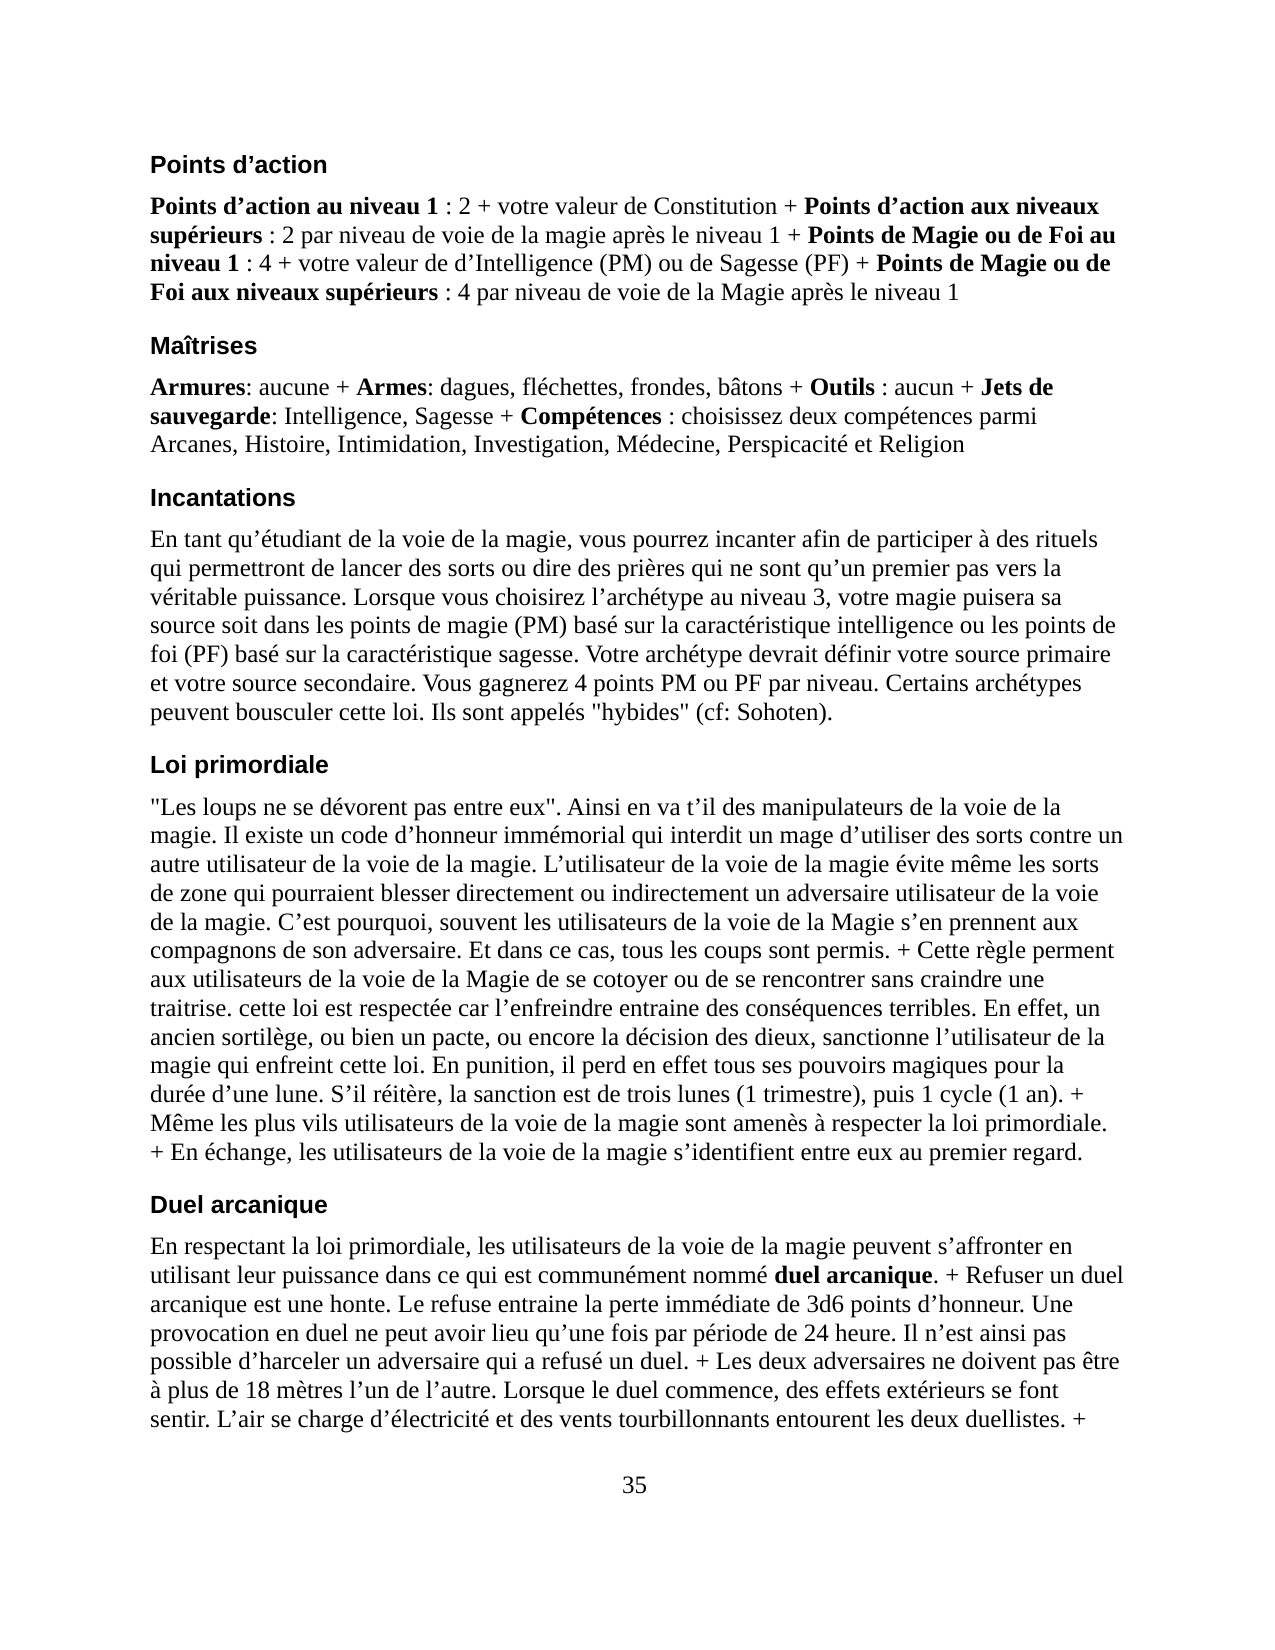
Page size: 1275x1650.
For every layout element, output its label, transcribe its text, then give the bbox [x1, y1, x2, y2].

text Armures: aucune + Armes: dagues, fléchettes, frondes, bâtons + Outils : aucun + Jets de sauvegarde: Intelligence, Sagesse + Compétences : choisissez deux compétences parmi Arcanes, Histoire, Intimidation, Investigation, Médecine, Perspicacité et Religion [150, 372, 1125, 458]
text Points d’action au niveau 1 : 2 + votre valeur de Constitution + Points d’action aux niveaux supérieurs : 2 par niveau de voie de la magie après le niveau 1 + Points de Magie ou de Foi au niveau 1 : 4 + votre valeur de d’Intelligence (PM) ou de Sagesse (PF) + Points de Magie ou de Foi aux niveaux supérieurs : 4 par niveau de voie de la Magie après le niveau 1 [150, 191, 1125, 306]
subtitle Maîtrises [150, 331, 1125, 359]
subtitle Points d’action [150, 150, 1125, 178]
text En tant qu’étudiant de la voie de la magie, vous pourrez incanter afin de participer à des rituels qui permettront de lancer des sorts ou dire des prières qui ne sont qu’un premier pas vers la véritable puissance. Lorsque vous choisirez l’archétype au niveau 3, votre magie puisera sa source soit dans les points de magie (PM) basé sur la caractéristique intelligence ou les points de foi (PF) basé sur la caractéristique sagesse. Votre archétype devrait définir votre source primaire et votre source secondaire. Vous gagnerez 4 points PM ou PF par niveau. Certains archétypes peuvent bousculer cette loi. Ils sont appelés "hybides" (cf: Sohoten). [150, 524, 1125, 726]
text En respectant la loi primordiale, les utilisateurs de la voie de la magie peuvent s’affronter en utilisant leur puissance dans ce qui est communément nommé duel arcanique. + Refuser un duel arcanique est une honte. Le refuse entraine la perte immédiate de 3d6 points d’honneur. Une provocation en duel ne peut avoir lieu qu’une fois par période de 24 heure. Il n’est ainsi pas possible d’harceler un adversaire qui a refusé un duel. + Les deux adversaires ne doivent pas être à plus de 18 mètres l’un de l’autre. Lorsque le duel commence, des effets extérieurs se font sentir. L’air se charge d’électricité et des vents tourbillonnants entourent les deux duellistes. + [150, 1231, 1125, 1433]
subtitle Loi primordiale [150, 751, 1125, 779]
text "Les loups ne se dévorent pas entre eux". Ainsi en va t’il des manipulateurs de la voie de la magie. Il existe un code d’honneur immémorial qui interdit un mage d’utiliser des sorts contre un autre utilisateur de la voie de la magie. L’utilisateur de la voie de la magie évite même les sorts de zone qui pourraient blesser directement ou indirectement un adversaire utilisateur de la voie de la magie. C’est pourquoi, souvent les utilisateurs de la voie de la Magie s’en prennent aux compagnons de son adversaire. Et dans ce cas, tous les coups sont permis. + Cette règle perment aux utilisateurs de la voie de la Magie de se cotoyer ou de se rencontrer sans craindre une traitrise. cette loi est respectée car l’enfreindre entraine des conséquences terribles. En effet, un ancien sortilège, ou bien un pacte, ou encore la décision des dieux, sanctionne l’utilisateur de la magie qui enfreint cette loi. En punition, il perd en effet tous ses pouvoirs magiques pour la durée d’une lune. S’il réitère, la sanction est de trois lunes (1 trimestre), puis 1 cycle (1 an). + Même les plus vils utilisateurs de la voie de la magie sont amenès à respecter la loi primordiale. + En échange, les utilisateurs de la voie de la magie s’identifient entre eux au premier regard. [150, 792, 1125, 1165]
subtitle Incantations [150, 483, 1125, 512]
subtitle Duel arcanique [150, 1190, 1125, 1219]
